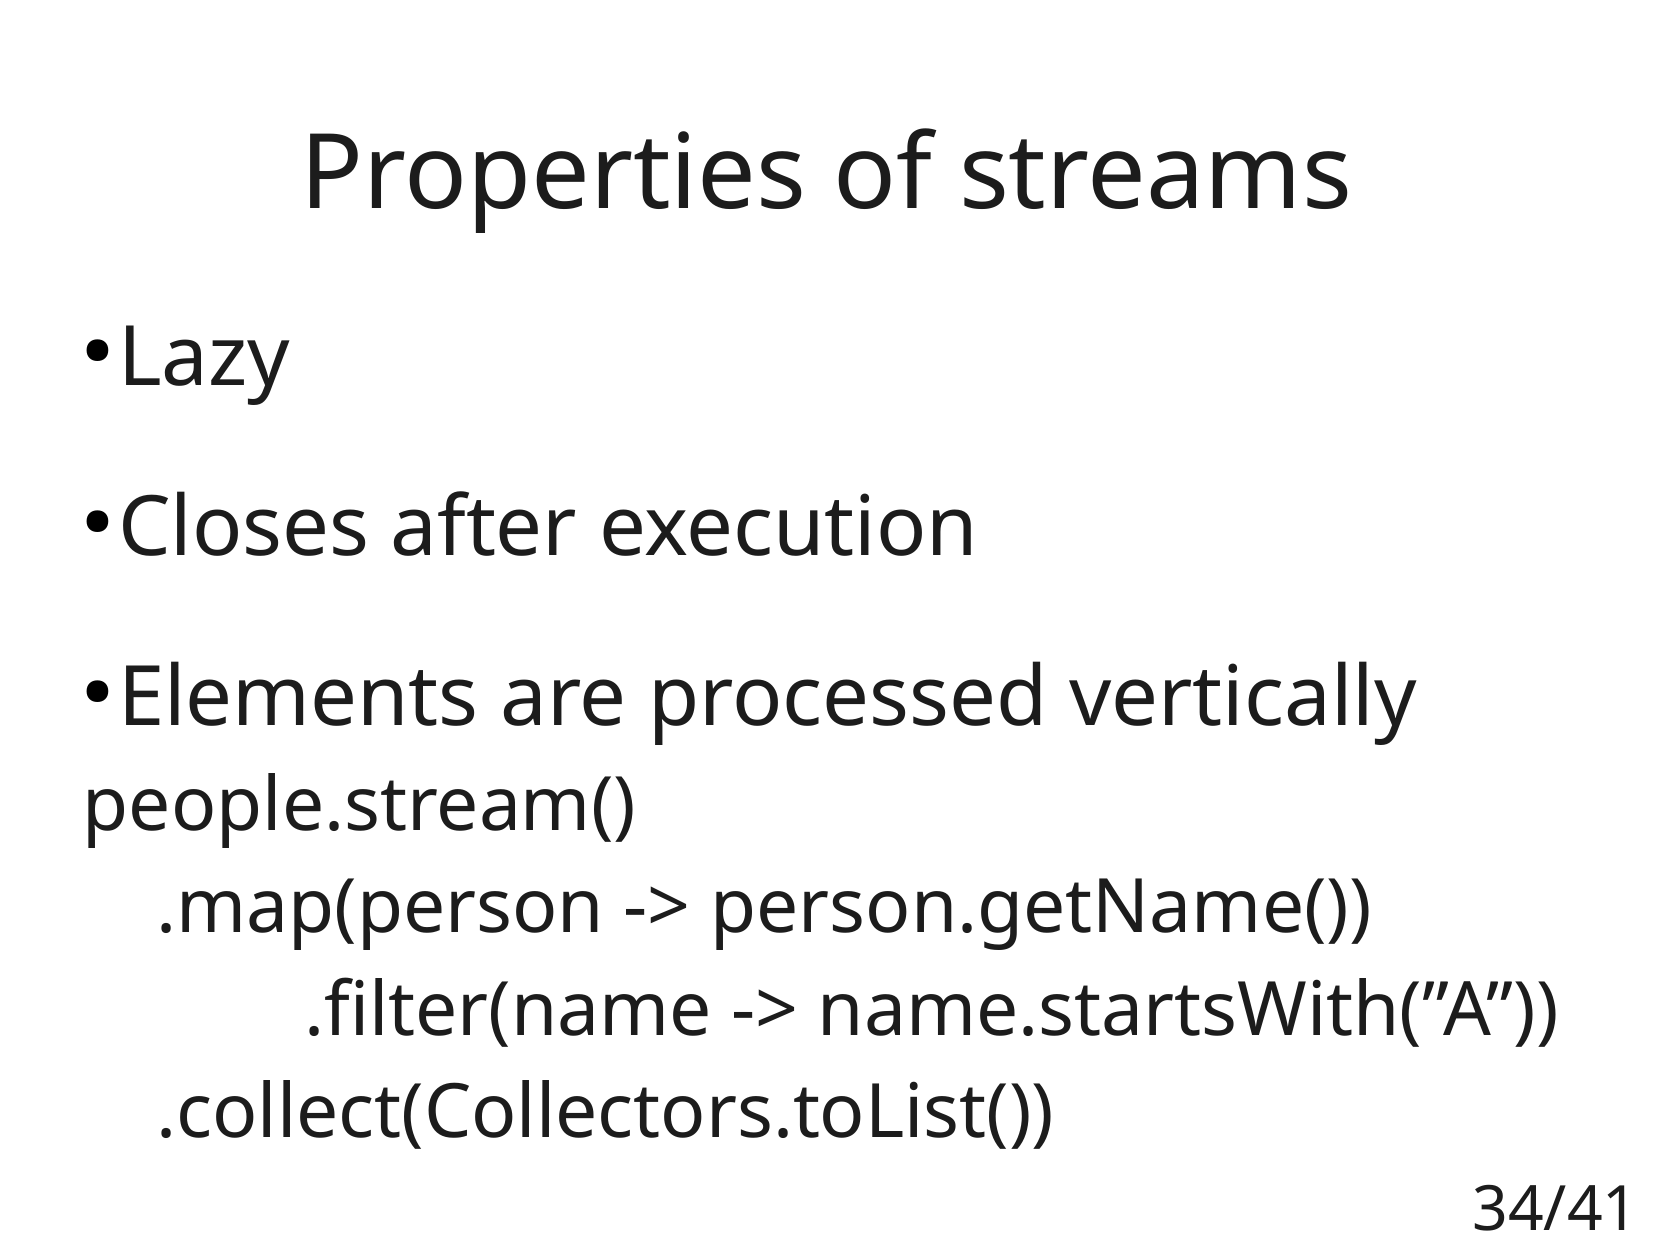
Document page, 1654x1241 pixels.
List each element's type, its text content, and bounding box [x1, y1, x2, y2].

title Properties of streams [82, 64, 1571, 268]
text_box <numer>/41 [1071, 1155, 1654, 1241]
subtitle Lazy Closes after execution Elements are processed vertically people.stream() .map(person -> person.getName()) .filter(name -> name.startsWith(”A”)) .collect(Collectors.toList()) [82, 268, 1571, 1131]
